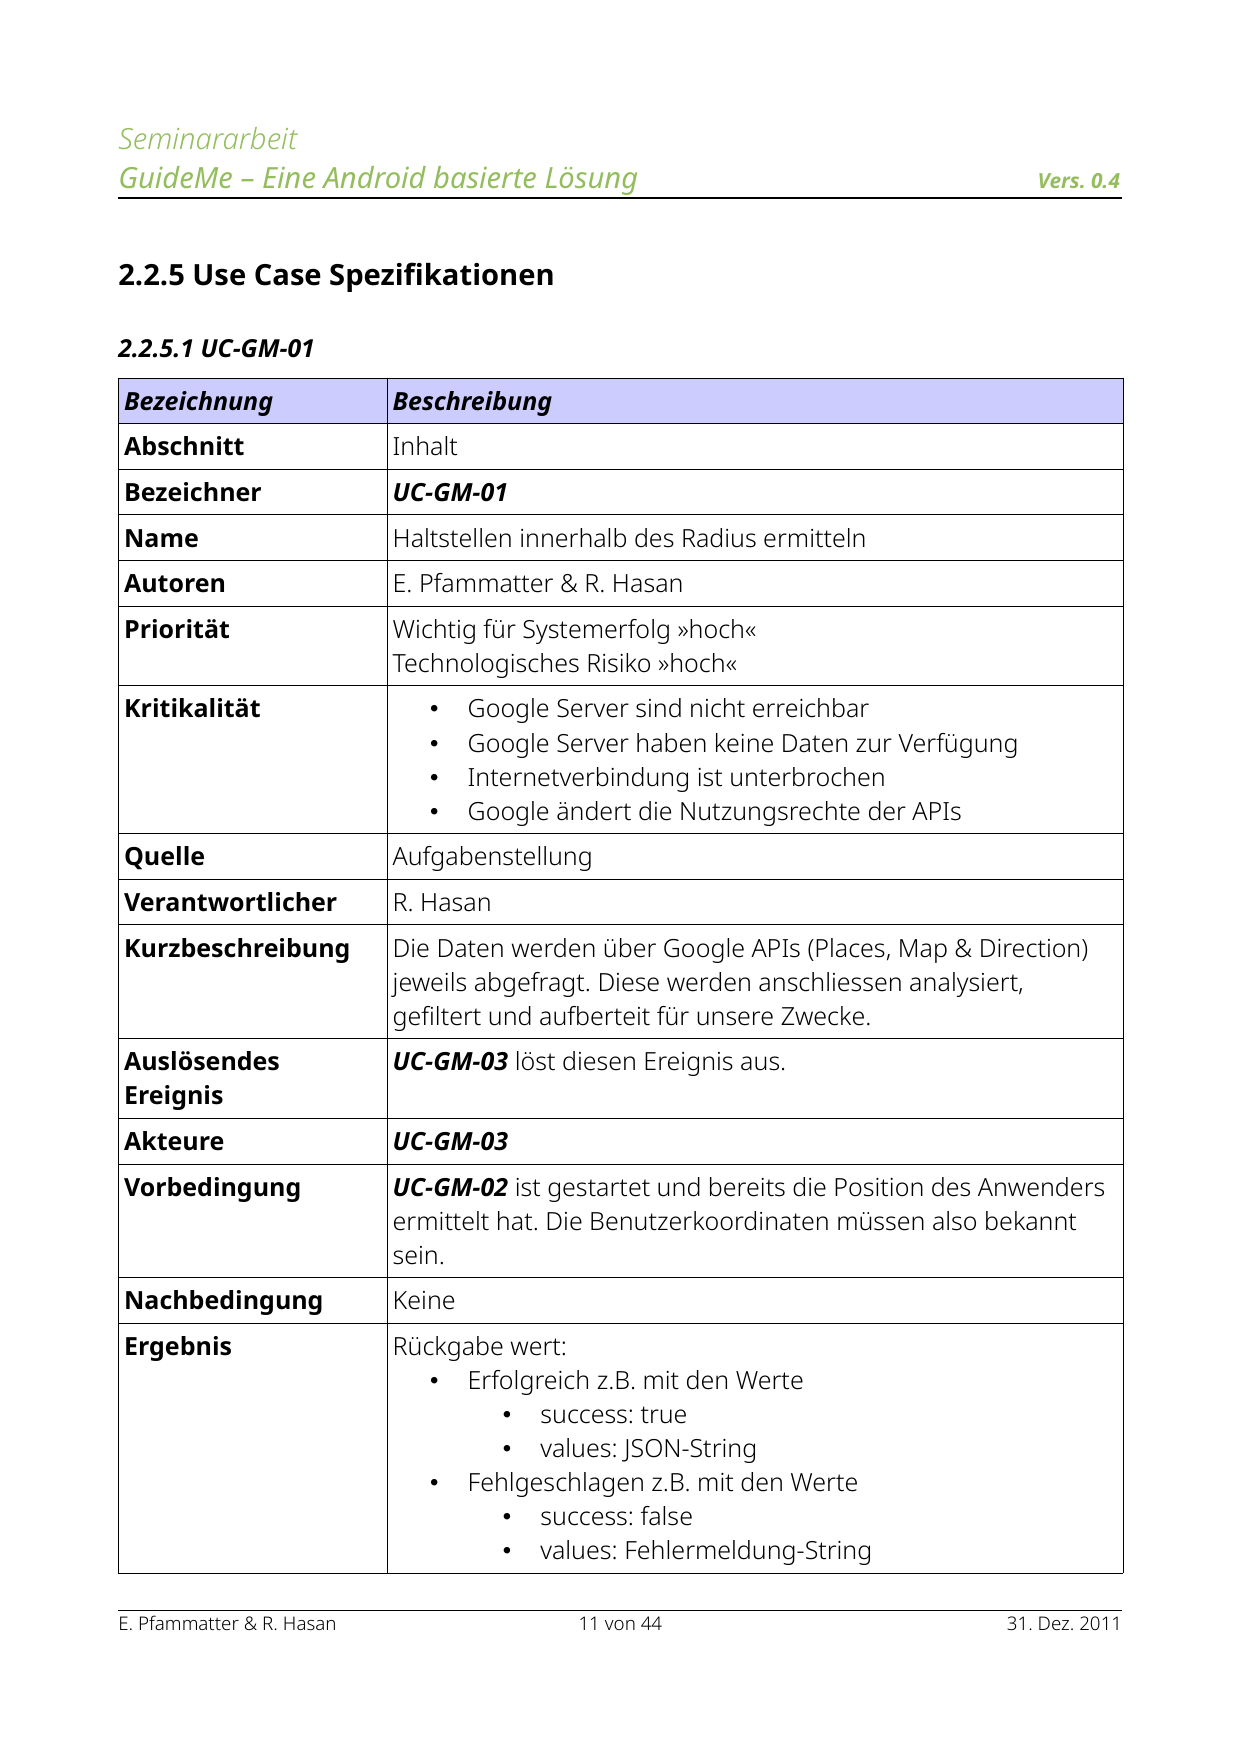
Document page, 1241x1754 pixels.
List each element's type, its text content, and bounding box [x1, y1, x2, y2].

table_cell UC-GM-02 ist gestartet und bereits die Position des Anwenders ermittelt hat. Die Benutzerkoordinaten müssen also bekannt sein. [388, 1165, 1123, 1277]
table_cell Aufgabenstellung [388, 834, 1123, 879]
table_cell Ergebnis [119, 1324, 387, 1573]
table_cell UC-GM-03 löst diesen Ereignis aus. [388, 1039, 1123, 1118]
table_cell Vorbedingung [119, 1165, 387, 1277]
table_cell Auslösendes Ereignis [119, 1039, 387, 1118]
table_cell Keine [388, 1278, 1123, 1323]
table_cell Nachbedingung [119, 1278, 387, 1323]
table_cell Wichtig für Systemerfolg »hoch« Technologisches Risiko »hoch« [388, 607, 1123, 685]
table_cell UC-GM-03 [388, 1119, 1123, 1163]
table_header Bezeichnung [119, 379, 387, 423]
table_cell Inhalt [388, 424, 1123, 469]
table_header Beschreibung [388, 379, 1123, 423]
table_cell E. Pfammatter & R. Hasan [388, 561, 1123, 606]
table_cell Verantwortlicher [119, 880, 387, 924]
table_cell Akteure [119, 1119, 387, 1163]
table_cell Kurzbeschreibung [119, 925, 387, 1038]
table_cell Abschnitt [119, 424, 387, 469]
table_cell Kritikalität [119, 686, 387, 833]
table_cell Haltstellen innerhalb des Radius ermitteln [388, 515, 1123, 560]
table_cell Google Server sind nicht erreichbar Google Server haben keine Daten zur Verfügung Internetverbindung ist unterbrochen Google ändert die Nutzungsrechte der APIs [388, 686, 1123, 833]
subtitle 2.2.5.1 UC-GM-01 [118, 331, 1122, 365]
table_cell Bezeichner [119, 470, 387, 514]
table_cell Die Daten werden über Google APIs (Places, Map & Direction) jeweils abgefragt. Diese werden anschliessen analysiert, gefiltert und aufberteit für unsere Zwecke. [388, 925, 1123, 1038]
table_cell Quelle [119, 834, 387, 879]
table_cell UC-GM-01 [388, 470, 1123, 514]
table_cell R. Hasan [388, 880, 1123, 924]
table_cell Priorität [119, 607, 387, 685]
table_cell Rückgabe wert: Erfolgreich z.B. mit den Werte success: true values: JSON-String Fehlgeschlagen z.B. mit den Werte success: false values: Fehlermeldung-String [388, 1324, 1123, 1573]
subtitle 2.2.5 Use Case Spezifikationen [118, 254, 1122, 294]
table_cell Name [119, 515, 387, 560]
table_cell Autoren [119, 561, 387, 606]
